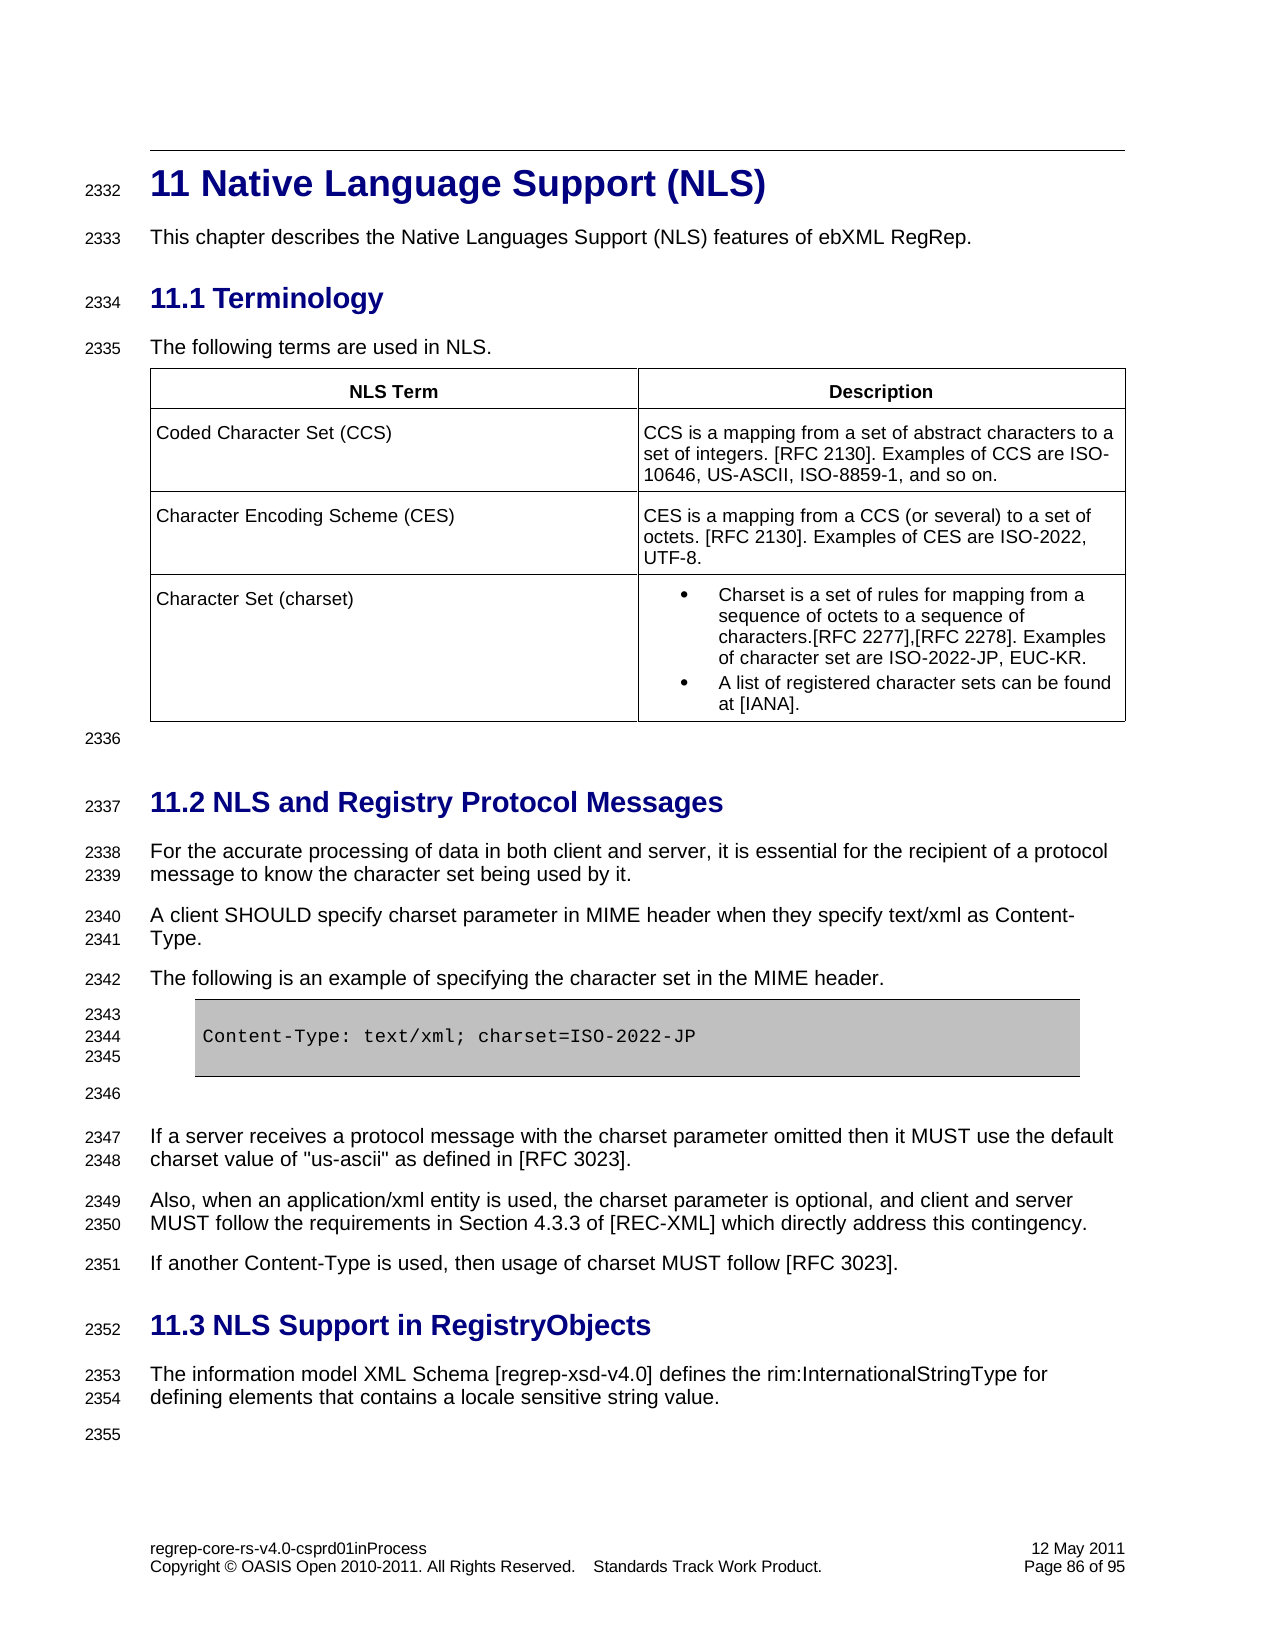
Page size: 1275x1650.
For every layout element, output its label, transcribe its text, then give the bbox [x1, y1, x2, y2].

text A client SHOULD specify charset parameter in MIME header when they specify text/xml as Content-Type. [150, 903, 1125, 950]
subtitle NLS Support in RegistryObjects [150, 1309, 1125, 1341]
text If another Content-Type is used, then usage of charset MUST follow [RFC 3023]. [150, 1252, 1125, 1275]
table_cell Character Set (charset) [151, 575, 637, 721]
text For the accurate processing of data in both client and server, it is essential for the recipient of a protocol message to know the character set being used by it. [150, 839, 1125, 886]
text The information model XML Schema [regrep-xsd-v4.0] defines the rim:InternationalStringType for defining elements that contains a locale sensitive string value. [150, 1362, 1125, 1409]
table_cell CES is a mapping from a CCS (or several) to a set of octets. [RFC 2130]. Examples of CES are ISO-2022, UTF-8. [639, 492, 1125, 574]
table_header NLS Term [151, 369, 637, 408]
table_cell Charset is a set of rules for mapping from a sequence of octets to a sequence of characters.[RFC 2277],[RFC 2278]. Examples of character set are ISO-2022-JP, EUC-KR. A list of registered character sets can be found at [IANA]. [639, 575, 1125, 721]
text Content-Type: text/xml; charset=ISO-2022-JP [195, 1020, 1080, 1042]
table_cell Coded Character Set (CCS) [151, 409, 637, 491]
text This chapter describes the Native Languages Support (NLS) features of ebXML RegRep. [150, 225, 1125, 249]
text The following terms are used in NLS. [150, 336, 1125, 359]
subtitle Terminology [150, 282, 1125, 315]
subtitle NLS and Registry Protocol Messages [150, 786, 1125, 818]
table_cell Character Encoding Scheme (CES) [151, 492, 637, 574]
table_header Description [639, 369, 1125, 408]
text Also, when an application/xml entity is used, the charset parameter is optional, and client and server MUST follow the requirements in Section 4.3.3 of [REC-XML] which directly address this contingency. [150, 1188, 1125, 1235]
subtitle Native Language Support (NLS) [150, 151, 1125, 204]
text The following is an example of specifying the character set in the MIME header. [150, 967, 1125, 990]
text If a server receives a protocol message with the charset parameter omitted then it MUST use the default charset value of "us-ascii" as defined in [RFC 3023]. [150, 1124, 1125, 1171]
table_cell CCS is a mapping from a set of abstract characters to a set of integers. [RFC 2130]. Examples of CCS are ISO-10646, US-ASCII, ISO-8859-1, and so on. [639, 409, 1125, 491]
